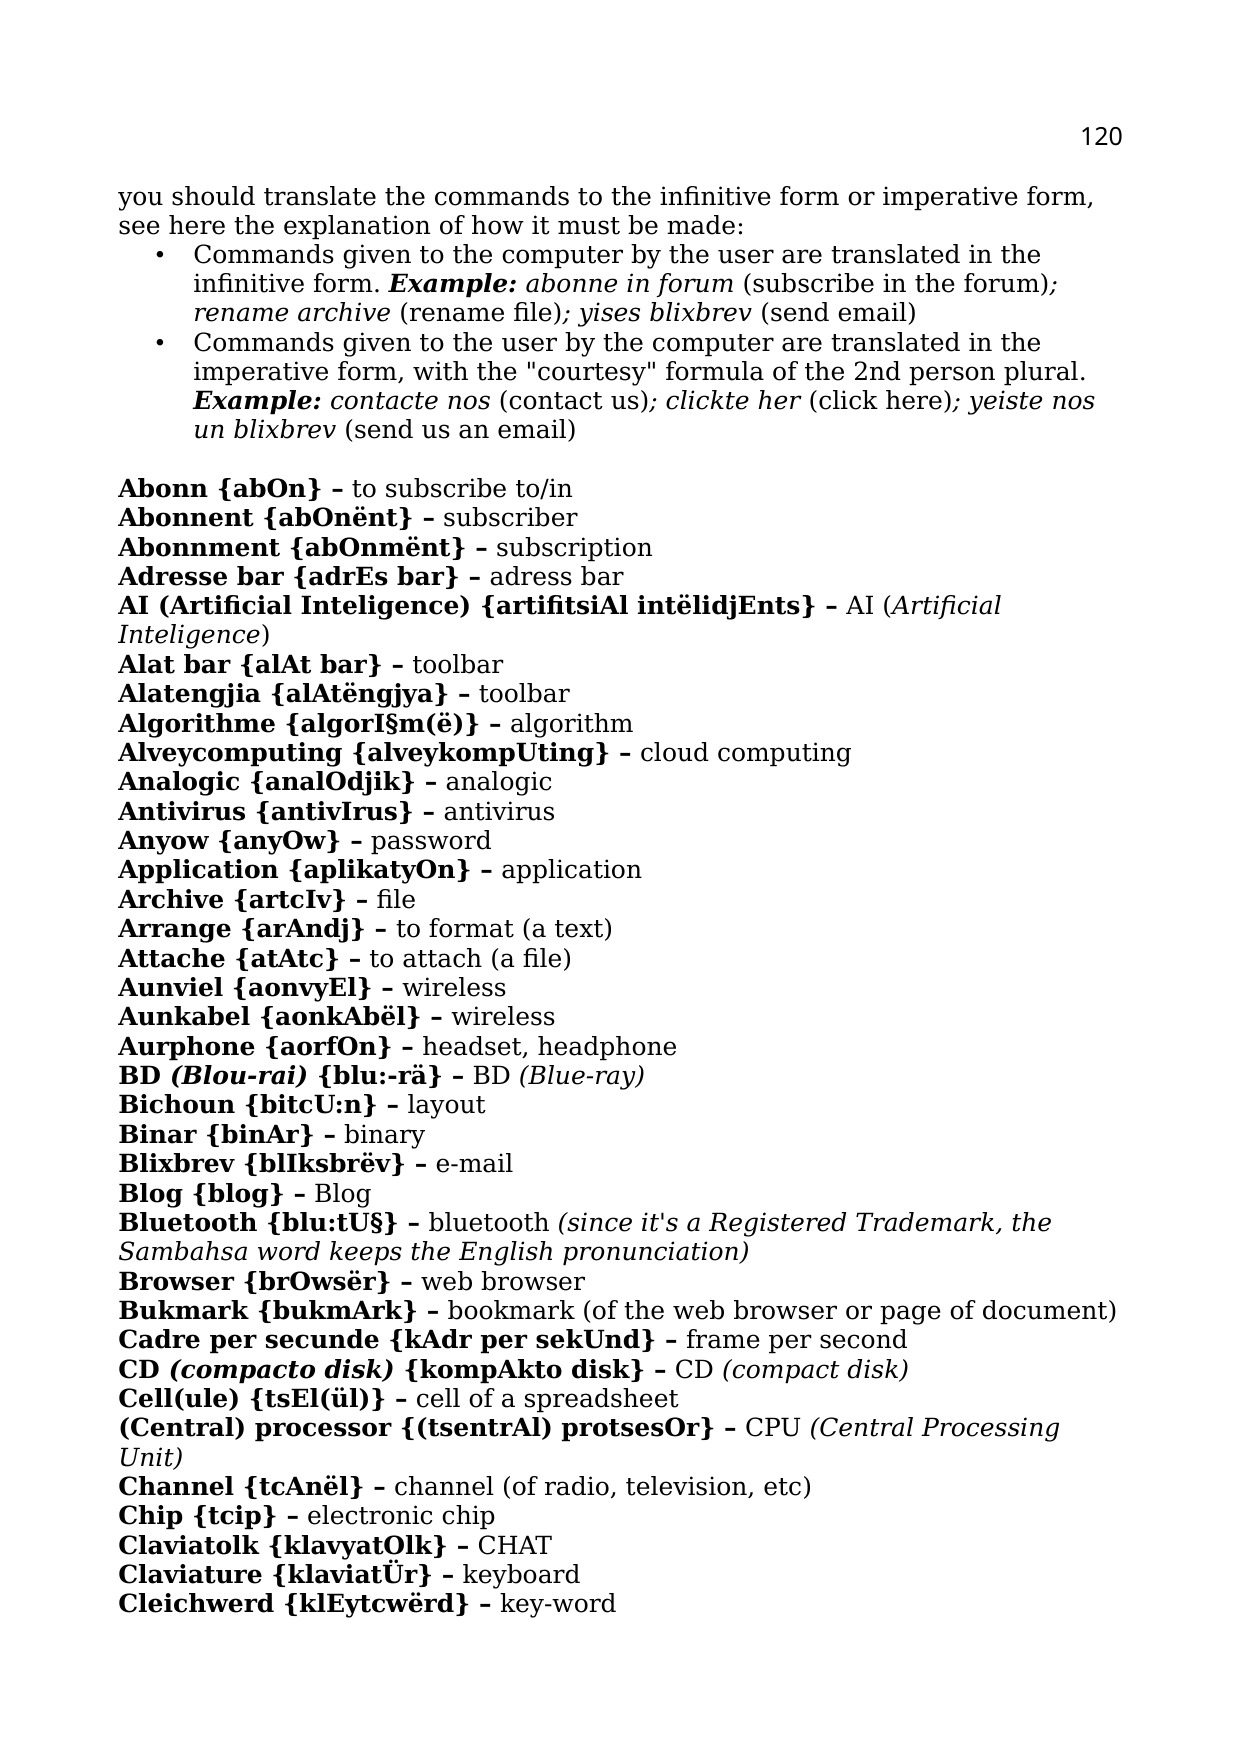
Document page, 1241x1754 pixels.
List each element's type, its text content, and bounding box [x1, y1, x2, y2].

text you should translate the commands to the infinitive form or imperative form, see here the explanation of how it must be made: [118, 182, 1123, 240]
text Archive {artcIv} – file [118, 885, 1123, 914]
text CD (compacto disk) {kompAkto disk} – CD (compact disk) [118, 1354, 1123, 1384]
text Browser {brOwsër} – web browser [118, 1266, 1123, 1296]
text Cleichwerd {klEytcwërd} – key-word [118, 1589, 1123, 1619]
text Alat bar {alAt bar} – toolbar [118, 650, 1123, 679]
text Analogic {analOdjik} – analogic [118, 767, 1123, 797]
text Cadre per secunde {kAdr per sekUnd} – frame per second [118, 1325, 1123, 1354]
text Abonn {abOn} – to subscribe to/in [118, 474, 1123, 503]
text Aurphone {aorfOn} – headset, headphone [118, 1032, 1123, 1061]
text Channel {tcAnël} – channel (of radio, television, etc) [118, 1472, 1123, 1501]
text Adresse bar {adrEs bar} – adress bar [118, 562, 1123, 591]
text Abonnment {abOnmënt} – subscription [118, 532, 1123, 562]
text Blixbrev {blIksbrëv} – e-mail [118, 1149, 1123, 1178]
text Algorithme {algorI§m(ë)} – algorithm [118, 708, 1123, 738]
text (Central) processor {(tsentrAl) protsesOr} – CPU (Central Processing Unit) [118, 1413, 1123, 1472]
list Commands given to the computer by the user are translated in the infinitive form. Example: abonne in forum (subscribe in the forum); rename archive (rename file); yises blixbrev (send email) [156, 240, 1123, 328]
text Chip {tcip} – electronic chip [118, 1501, 1123, 1531]
text Blog {blog} – Blog [118, 1178, 1123, 1208]
text Claviatolk {klavyatOlk} – CHAT [118, 1531, 1123, 1560]
text Arrange {arAndj} – to format (a text) [118, 914, 1123, 943]
text Claviature {klaviatÜr} – keyboard [118, 1560, 1123, 1589]
text Aunviel {aonvyEl} – wireless [118, 973, 1123, 1002]
list Commands given to the user by the computer are translated in the imperative form, with the "courtesy" formula of the 2nd person plural. Example: contacte nos (contact us); clickte her (click here); yeiste nos un blixbrev (send us an email) [156, 328, 1123, 444]
text AI (Artificial Inteligence) {artifitsiAl intëlidjEnts} – AI (Artificial Inteligence) [118, 591, 1123, 650]
text Abonnent {abOnënt} – subscriber [118, 503, 1123, 532]
text Aunkabel {aonkAbël} – wireless [118, 1002, 1123, 1032]
text Alveycomputing {alveykompUting} – cloud computing [118, 738, 1123, 767]
text Alatengjia {alAtëngjya} – toolbar [118, 679, 1123, 708]
text BD (Blou-rai) {blu:-rä} – BD (Blue-ray) [118, 1061, 1123, 1090]
text Bluetooth {blu:tU§} – bluetooth (since it's a Registered Trademark, the Sambahsa word keeps the English pronunciation) [118, 1208, 1123, 1266]
text Bichoun {bitcU:n} – layout [118, 1090, 1123, 1120]
text Binar {binAr} – binary [118, 1120, 1123, 1149]
text Application {aplikatyOn} – application [118, 855, 1123, 885]
text Bukmark {bukmArk} – bookmark (of the web browser or page of document) [118, 1296, 1123, 1325]
text Cell(ule) {tsEl(ül)} – cell of a spreadsheet [118, 1384, 1123, 1413]
text Anyow {anyOw} – password [118, 826, 1123, 855]
text Antivirus {antivIrus} – antivirus [118, 797, 1123, 826]
text Attache {atAtc} – to attach (a file) [118, 943, 1123, 973]
